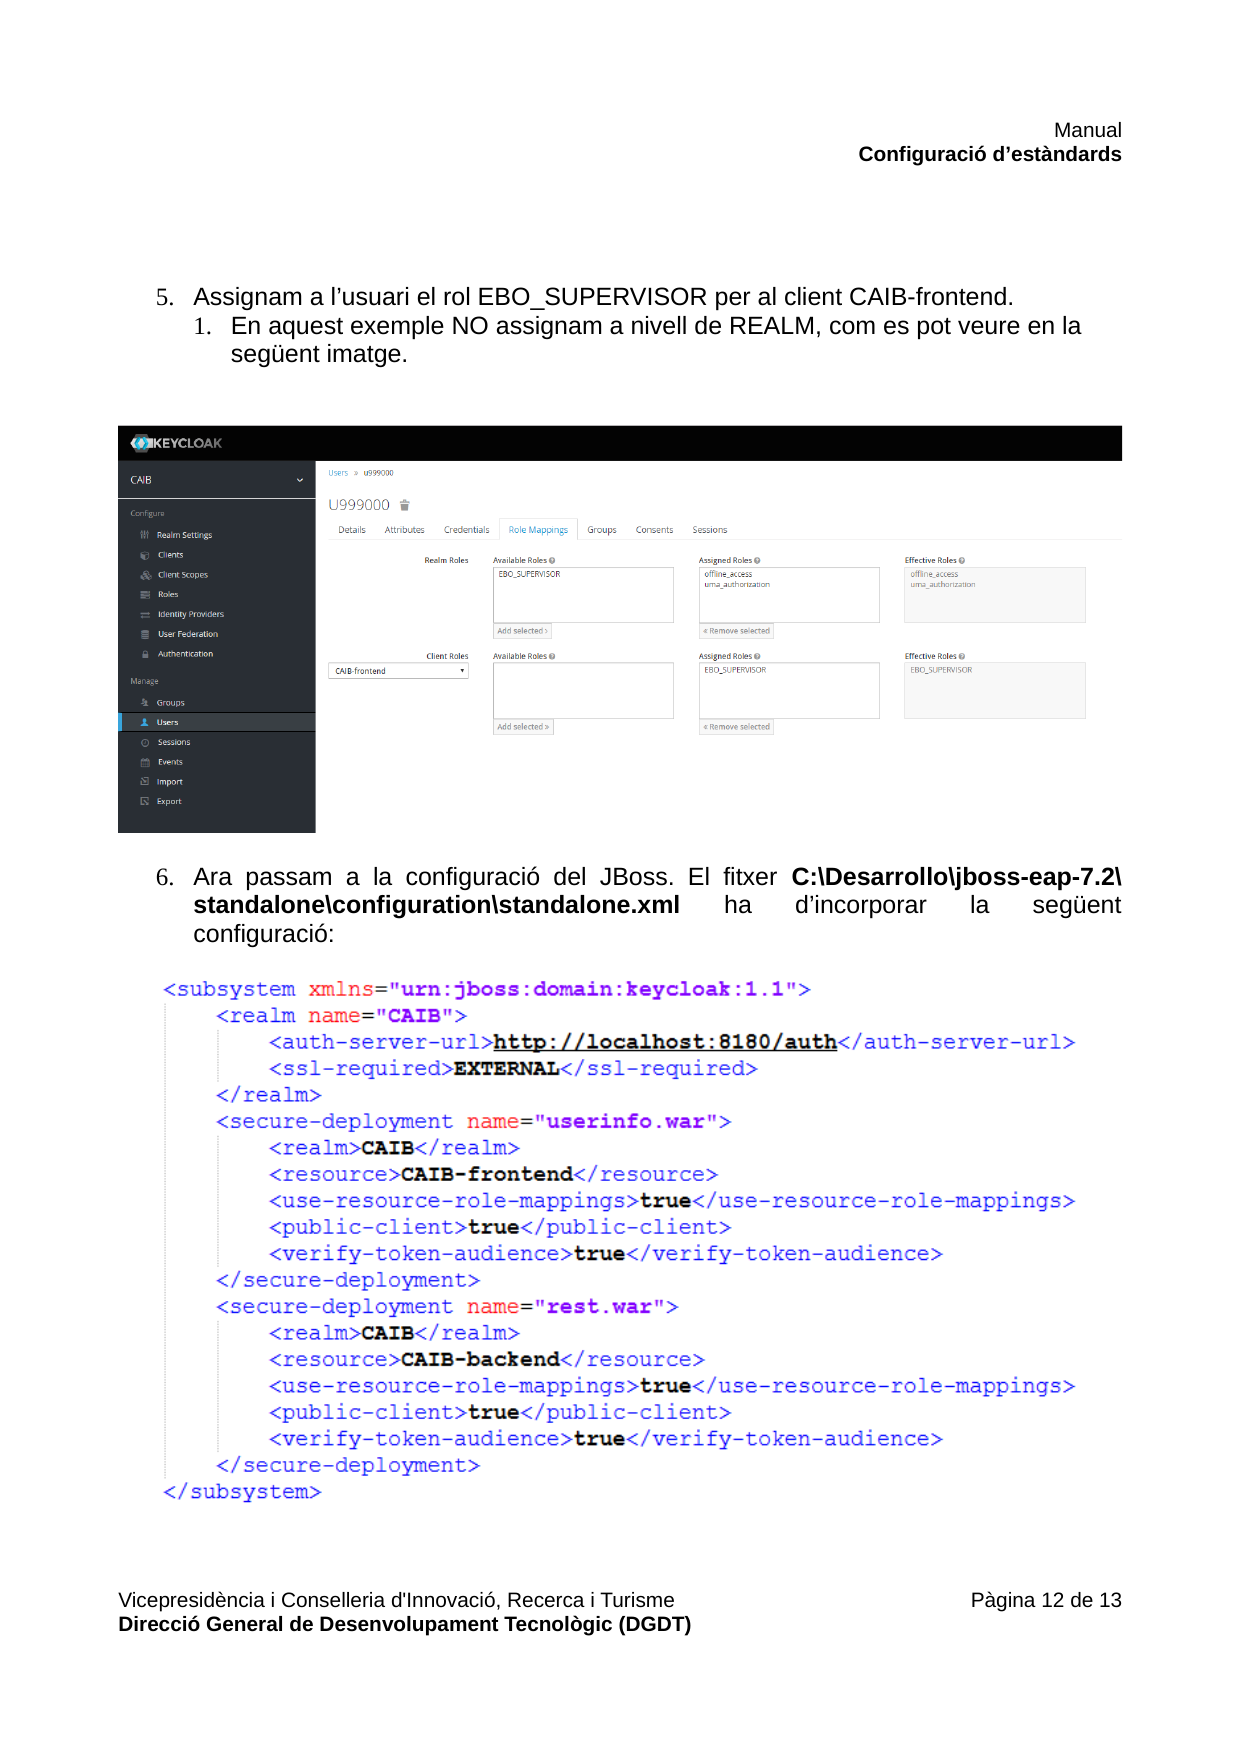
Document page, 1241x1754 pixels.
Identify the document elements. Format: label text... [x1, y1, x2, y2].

list Assignam a l’usuari el rol EBO_SUPERVISOR per al client CAIB-frontend. [156, 282, 1122, 311]
list Ara passam a la configuració del JBoss. El fitxer C:\Desarrollo\jboss-eap-7.2\standalone\configuration\standalone.xml ha d’incorporar la següent configuració: [156, 862, 1122, 948]
picture [118, 425, 1123, 833]
list En aquest exemple NO assignam a nivell de REALM, com es pot veure en la següent imatge. [193, 311, 1122, 368]
picture [154, 976, 1086, 1505]
